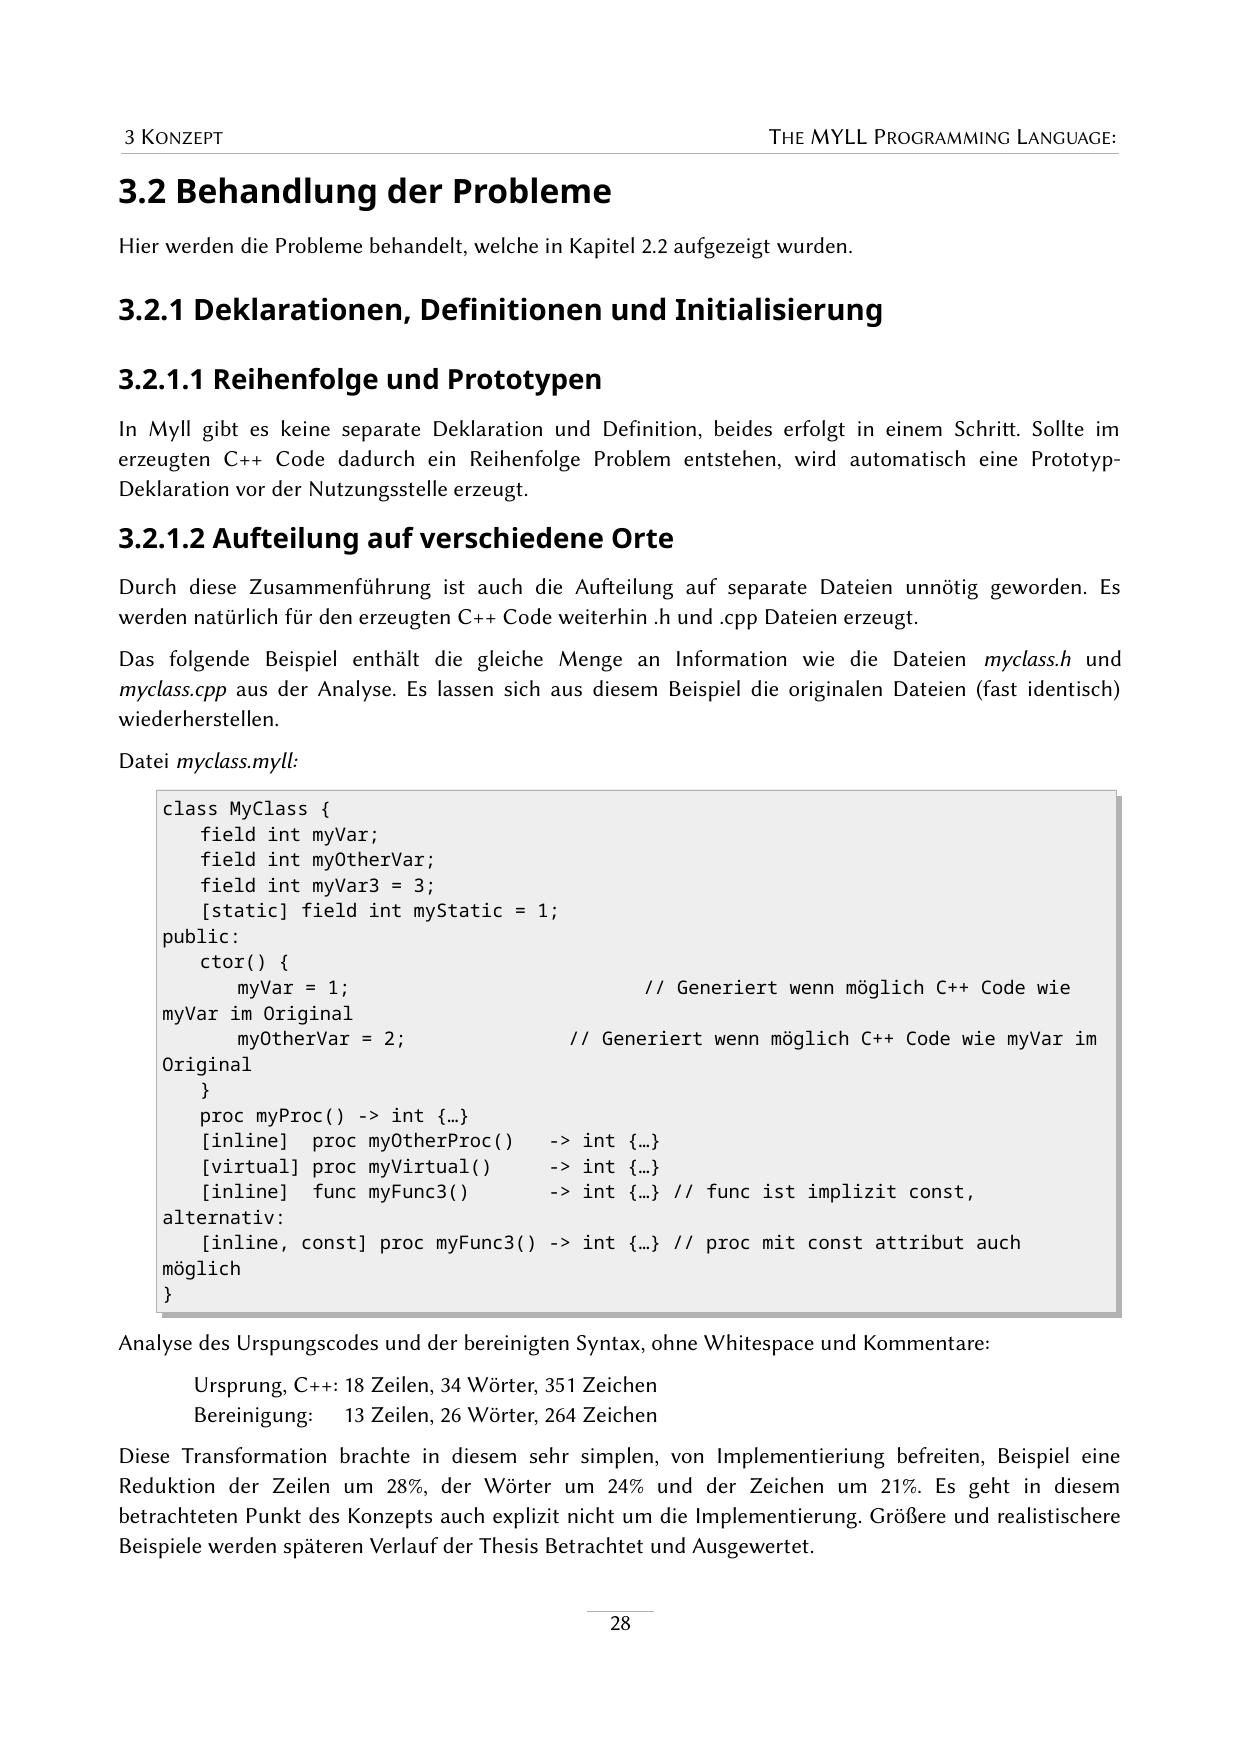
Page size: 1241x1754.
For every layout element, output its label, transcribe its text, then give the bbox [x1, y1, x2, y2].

text Das folgende Beispiel enthält die gleiche Menge an Information wie die Dateien myclass.h und myclass.cpp aus der Analyse. Es lassen sich aus diesem Beispiel die originalen Dateien (fast identisch) wiederherstellen. [118, 646, 1122, 732]
text Diese Transformation brachte in diesem sehr simplen, von Implementieriung befreiten, Beispiel eine Reduktion der Zeilen um 28%, der Wörter um 24% und der Zeichen um 21%. Es geht in diesem betrachteten Punkt des Konzepts auch explizit nicht um die Implementierung. Größere und realistischere Beispiele werden späteren Verlauf der Thesis Betrachtet und Ausgewertet. [118, 1443, 1122, 1559]
text Ursprung, C++: 18 Zeilen, 34 Wörter, 351 Zeichen Bereinigung: 13 Zeilen, 26 Wörter, 264 Zeichen [193, 1372, 1122, 1428]
subtitle Deklarationen, Definitionen und Initialisierung [118, 289, 1122, 329]
text [virtual] proc myVirtual() -> int {…} [157, 1147, 1116, 1172]
text [inline] func myFunc3() -> int {…} // func ist implizit const, alternativ: [157, 1172, 1116, 1223]
text [static] field int myStatic = 1; [157, 892, 1116, 917]
subtitle Reihenfolge und Prototypen [118, 360, 1122, 398]
subtitle Behandlung der Probleme [118, 168, 1122, 213]
text proc myProc() -> int {…} [157, 1096, 1116, 1121]
text field int myVar; [157, 815, 1116, 841]
text Durch diese Zusammenführung ist auch die Aufteilung auf separate Dateien unnötig geworden. Es werden natürlich für den erzeugten C++ Code weiterhin .h und .cpp Dateien erzeugt. [118, 574, 1122, 630]
text field int myVar3 = 3; [157, 866, 1116, 892]
text Datei myclass.myll: [118, 748, 1122, 774]
text myOtherVar = 2; // Generiert wenn möglich C++ Code wie myVar im Original [157, 1019, 1116, 1070]
text In Myll gibt es keine separate Deklaration und Definition, beides erfolgt in einem Schritt. Sollte im erzeugten C++ Code dadurch ein Reihenfolge Problem entstehen, wird automatisch eine Prototyp-Deklaration vor der Nutzungsstelle erzeugt. [118, 416, 1122, 502]
text } [157, 1274, 1116, 1312]
text [inline] proc myOtherProc() -> int {…} [157, 1121, 1116, 1147]
text Hier werden die Probleme behandelt, welche in Kapitel 2.2 aufgezeigt wurden. [118, 233, 1122, 259]
text ctor() { [157, 943, 1116, 968]
text myVar = 1; // Generiert wenn möglich C++ Code wie myVar im Original [157, 968, 1116, 1019]
text field int myOtherVar; [157, 841, 1116, 866]
subtitle Aufteilung auf verschiedene Orte [118, 518, 1122, 556]
text Analyse des Urspungscodes und der bereinigten Syntax, ohne Whitespace und Kommentare: [118, 1330, 1122, 1356]
text public: [157, 917, 1116, 943]
text [inline, const] proc myFunc3() -> int {…} // proc mit const attribut auch möglich [157, 1223, 1116, 1274]
text } [157, 1070, 1116, 1096]
text class MyClass { [157, 791, 1116, 815]
